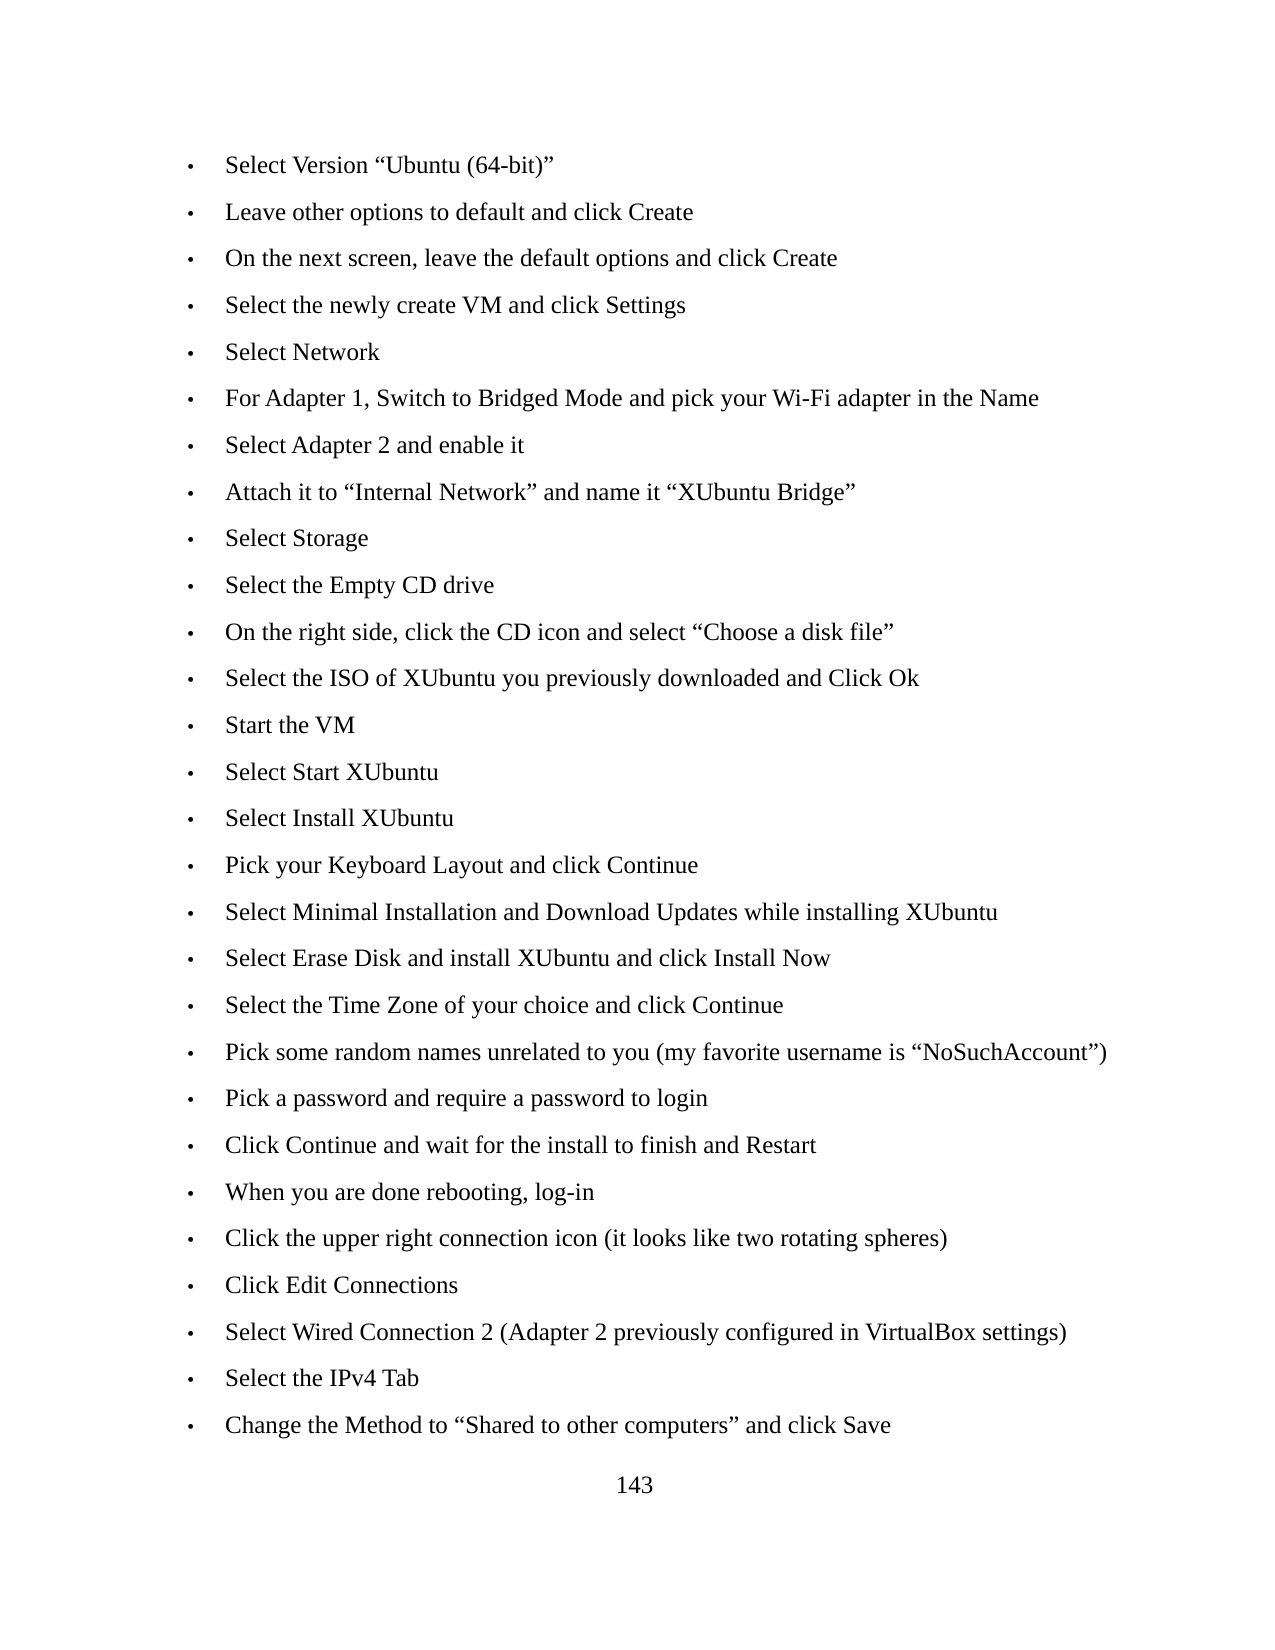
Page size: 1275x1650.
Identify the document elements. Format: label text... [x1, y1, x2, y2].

list Pick some random names unrelated to you (my favorite username is “NoSuchAccount”) [187, 1037, 1125, 1065]
list Select the ISO of XUbuntu you previously downloaded and Click Ok [187, 663, 1125, 692]
list Select Install XUbuntu [187, 803, 1125, 832]
list Select Network [187, 337, 1125, 365]
list Pick a password and require a password to login [187, 1083, 1125, 1112]
list Select the Time Zone of your choice and click Continue [187, 990, 1125, 1019]
list Pick your Keyboard Layout and click Continue [187, 850, 1125, 879]
list Select the IPv4 Tab [187, 1363, 1125, 1392]
list For Adapter 1, Switch to Bridged Mode and pick your Wi-Fi adapter in the Name [187, 383, 1125, 412]
list Select Storage [187, 523, 1125, 552]
list Select the Empty CD drive [187, 570, 1125, 599]
list When you are done rebooting, log-in [187, 1177, 1125, 1205]
list Select the newly create VM and click Settings [187, 290, 1125, 319]
list Start the VM [187, 710, 1125, 739]
list Leave other options to default and click Create [187, 197, 1125, 225]
list Click Edit Connections [187, 1270, 1125, 1299]
list Select Start XUbuntu [187, 757, 1125, 785]
list Click the upper right connection icon (it looks like two rotating spheres) [187, 1223, 1125, 1252]
list Select Erase Disk and install XUbuntu and click Install Now [187, 943, 1125, 972]
list Select Wired Connection 2 (Adapter 2 previously configured in VirtualBox settings) [187, 1317, 1125, 1345]
list Select Minimal Installation and Download Updates while installing XUbuntu [187, 897, 1125, 925]
list Select Adapter 2 and enable it [187, 430, 1125, 459]
list Change the Method to “Shared to other computers” and click Save [187, 1410, 1125, 1439]
list Click Continue and wait for the install to finish and Restart [187, 1130, 1125, 1159]
list On the next screen, leave the default options and click Create [187, 243, 1125, 272]
list On the right side, click the CD icon and select “Choose a disk file” [187, 617, 1125, 645]
list Select Version “Ubuntu (64-bit)” [187, 150, 1125, 179]
list Attach it to “Internal Network” and name it “XUbuntu Bridge” [187, 477, 1125, 505]
